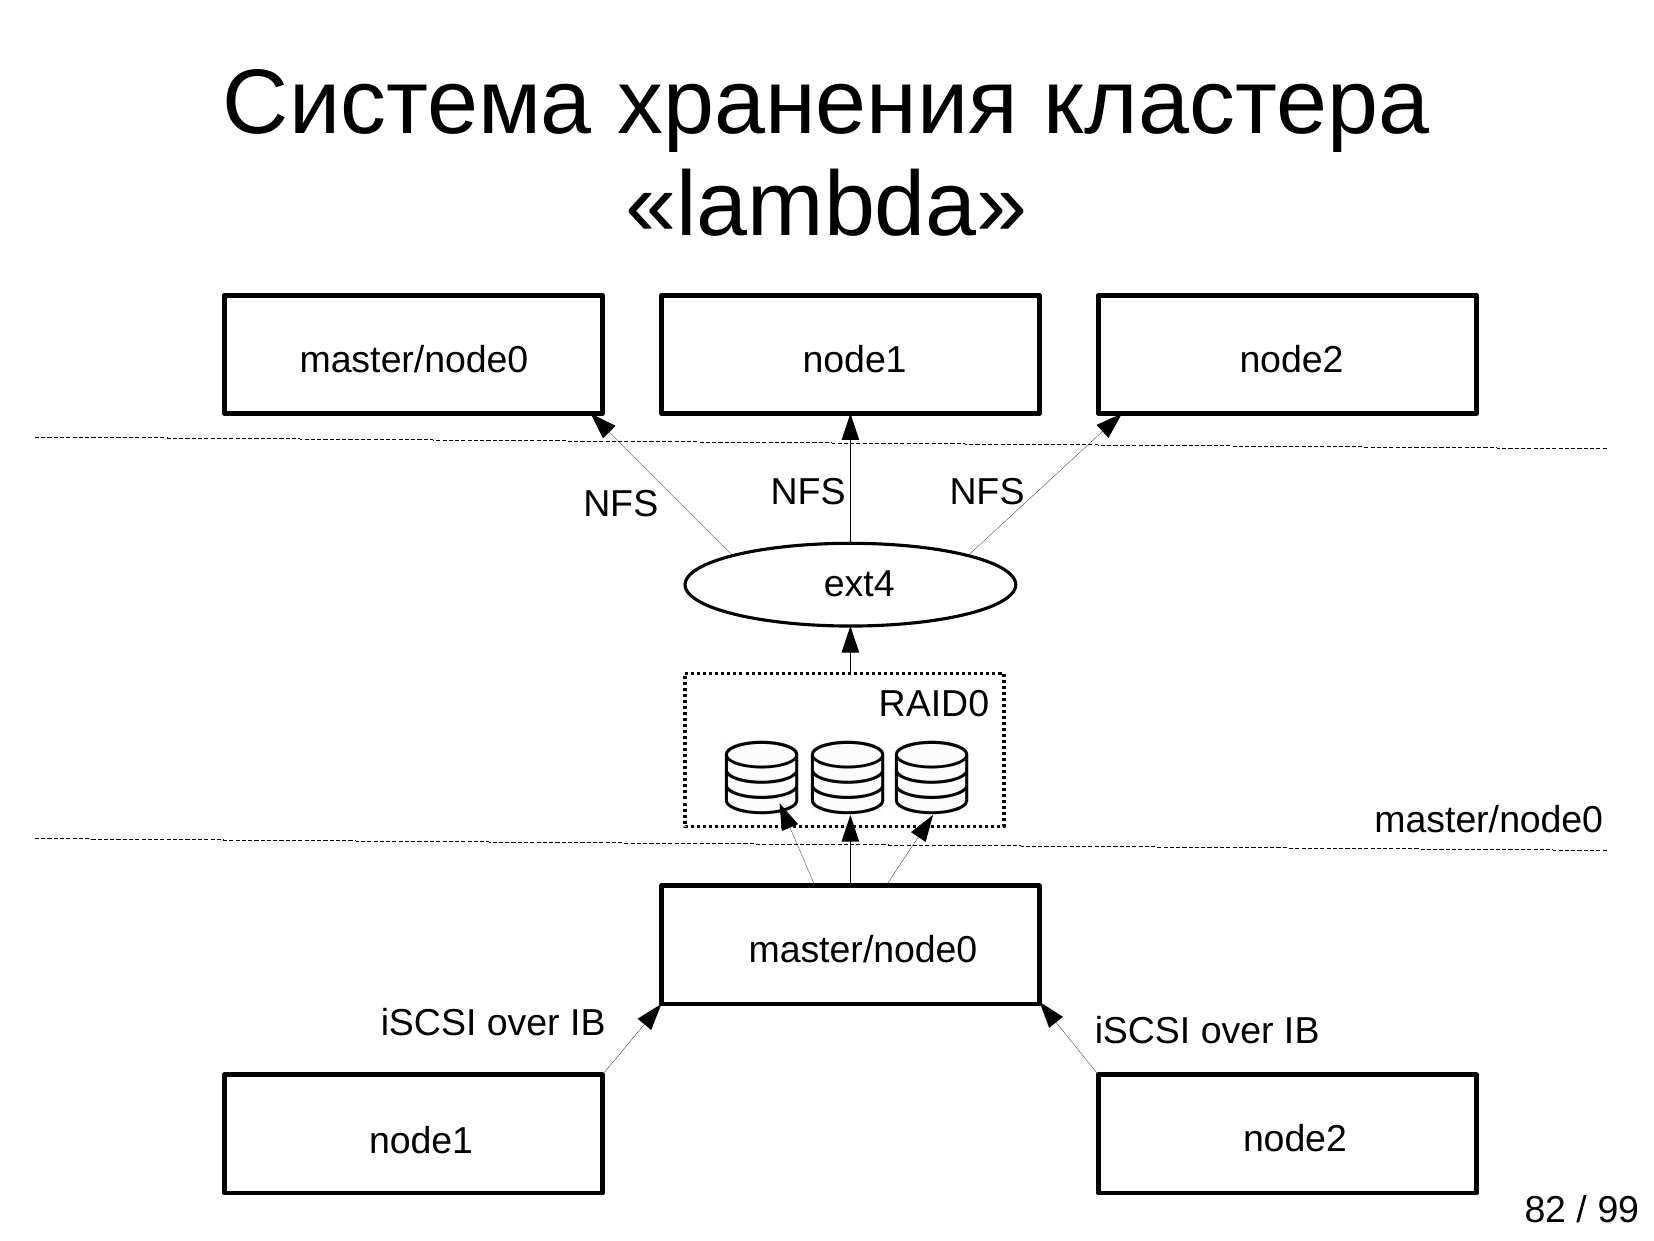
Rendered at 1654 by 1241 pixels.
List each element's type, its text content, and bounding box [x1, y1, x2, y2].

text_box ext4 [809, 555, 910, 612]
picture [810, 740, 885, 815]
text_box node2 [1228, 1110, 1362, 1168]
text_box master/node0 [733, 921, 993, 979]
text_box master/node0 [284, 330, 544, 388]
text_box NFS [568, 474, 674, 532]
text_box node1 [787, 330, 922, 388]
text_box RAID0 [864, 675, 1004, 733]
text_box master/node0 [1359, 791, 1619, 849]
text_box node1 [354, 1112, 488, 1170]
text_box NFS [755, 462, 861, 520]
picture [724, 740, 799, 815]
title Система хранения кластера «lambda» [82, 49, 1571, 257]
text_box <number> / 99 [1380, 1181, 1654, 1238]
text_box iSCSI over IB [366, 994, 621, 1052]
picture [894, 740, 969, 815]
text_box node2 [1224, 330, 1359, 388]
text_box iSCSI over IB [1080, 1001, 1335, 1059]
text_box NFS [934, 462, 1040, 520]
